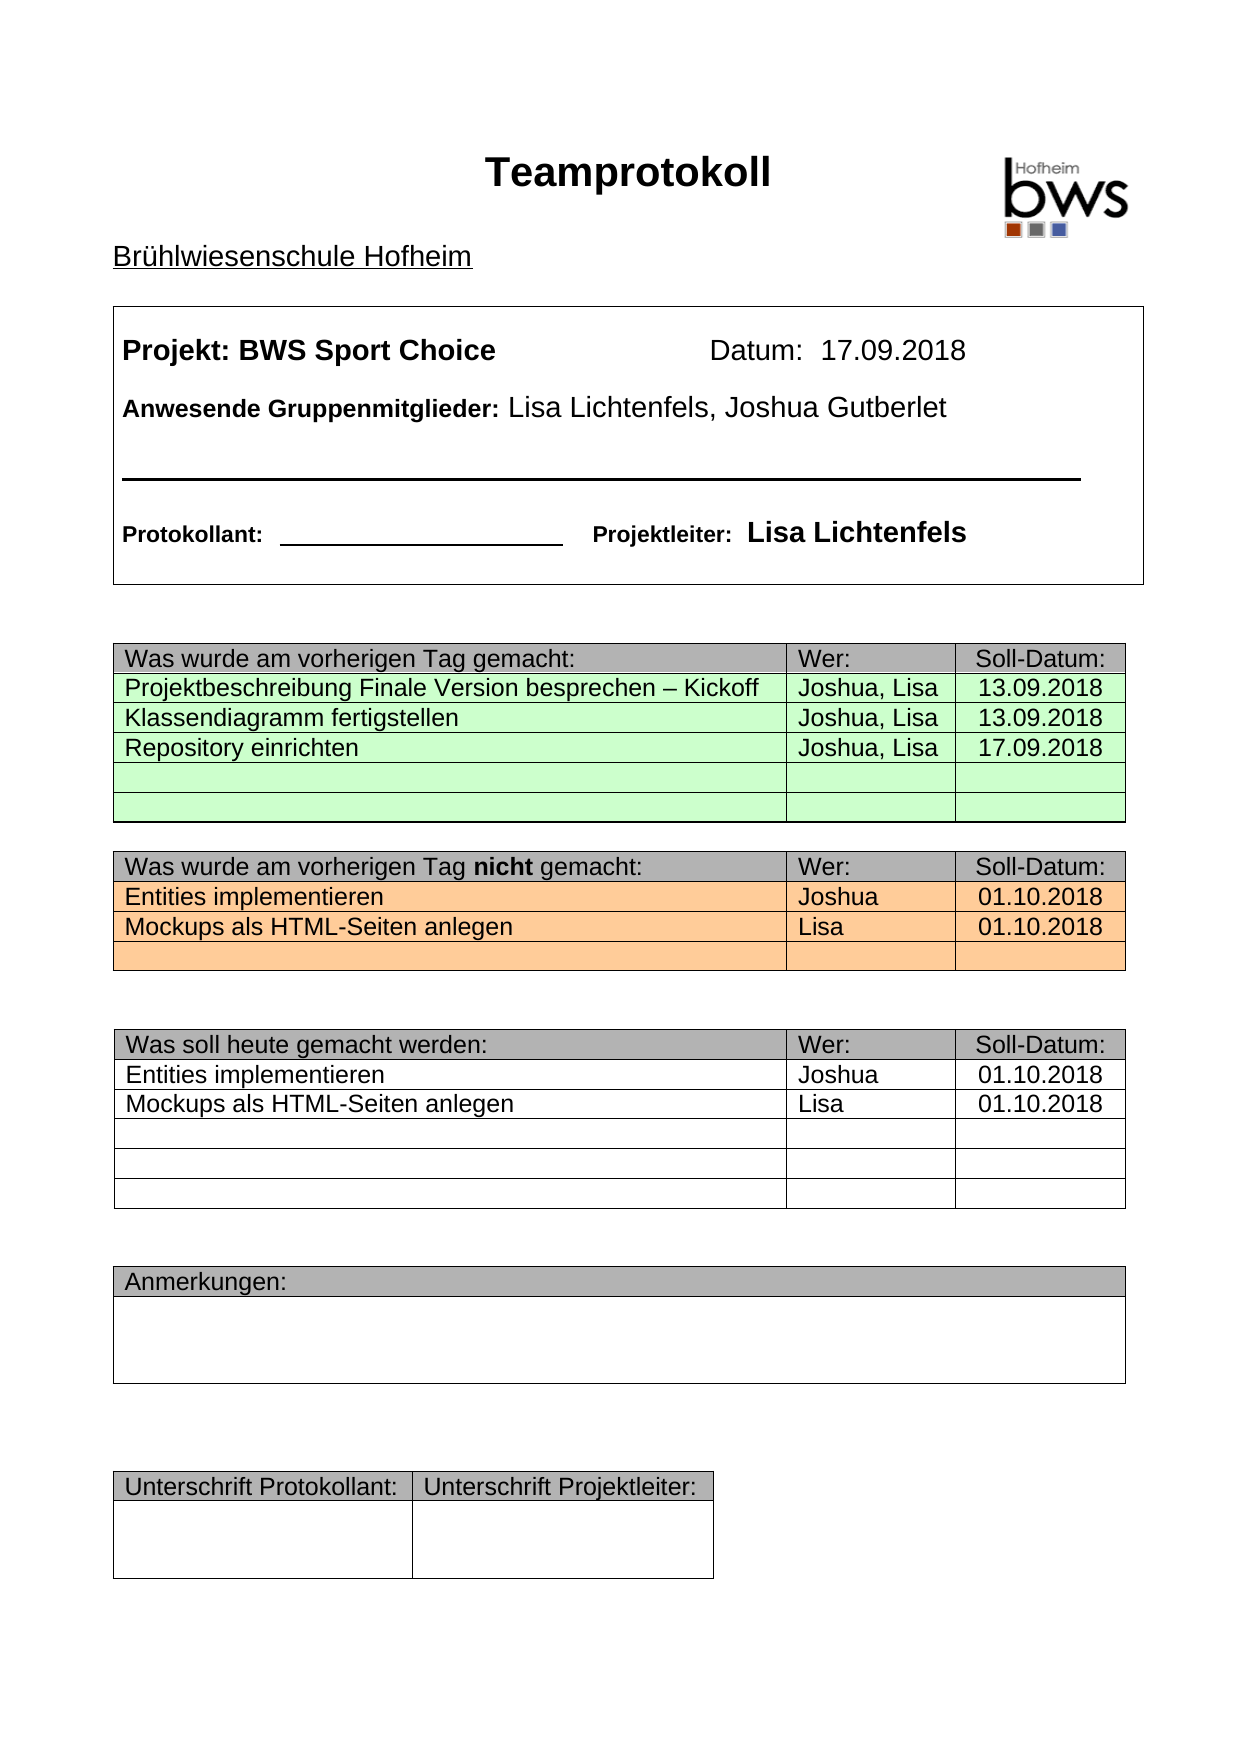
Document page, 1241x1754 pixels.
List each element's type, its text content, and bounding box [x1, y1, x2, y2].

table_header Unterschrift Projektleiter: [413, 1472, 713, 1500]
table_cell 01.10.2018 [956, 912, 1125, 941]
table_cell [956, 1179, 1125, 1208]
table_header Unterschrift Protokollant: [114, 1472, 412, 1500]
table_header Was wurde am vorherigen Tag gemacht: [114, 644, 786, 672]
table_cell [114, 763, 786, 792]
table_cell 01.10.2018 [956, 882, 1125, 911]
table_cell [787, 793, 955, 821]
table_cell Projektbeschreibung Finale Version besprechen – Kickoff [114, 674, 786, 702]
table_cell [114, 1501, 412, 1578]
table_header Was wurde am vorherigen Tag nicht gemacht: [114, 852, 786, 881]
table_cell [787, 763, 955, 792]
table_cell 01.10.2018 [956, 1090, 1125, 1118]
table_cell Lisa [787, 1090, 955, 1118]
picture [983, 138, 1146, 253]
text Projekt: BWS Sport Choice Datum: 17.09.2018 [114, 330, 1143, 366]
table_cell [115, 1179, 786, 1208]
table_cell [956, 763, 1125, 792]
table_header Soll-Datum: [956, 644, 1125, 672]
table_cell Mockups als HTML-Seiten anlegen [114, 912, 786, 941]
table_cell [787, 942, 955, 970]
table_cell Repository einrichten [114, 733, 786, 762]
table_cell Entities implementieren [114, 882, 786, 911]
table_cell [956, 793, 1125, 821]
table_cell Mockups als HTML-Seiten anlegen [115, 1090, 786, 1118]
table_cell [115, 1119, 786, 1148]
table_header Wer: [787, 852, 955, 881]
table_cell [115, 1149, 786, 1178]
table_cell 13.09.2018 [956, 703, 1125, 732]
table_cell [956, 1119, 1125, 1148]
text Anwesende Gruppenmitglieder: Lisa Lichtenfels, Joshua Gutberlet [114, 387, 1143, 424]
table_cell Joshua [787, 1060, 955, 1088]
table_cell [114, 942, 786, 970]
table_header Soll-Datum: [956, 852, 1125, 881]
table_cell [956, 1149, 1125, 1178]
table_cell 13.09.2018 [956, 674, 1125, 702]
table_cell [114, 1297, 1125, 1383]
table_cell 17.09.2018 [956, 733, 1125, 762]
table_cell [787, 1149, 955, 1178]
table_header Wer: [787, 1030, 955, 1059]
table_cell Joshua [787, 882, 955, 911]
table_cell Klassendiagramm fertigstellen [114, 703, 786, 732]
table_header Soll-Datum: [956, 1030, 1125, 1059]
table_cell [787, 1119, 955, 1148]
table_cell [787, 1179, 955, 1208]
table_cell Joshua, Lisa [787, 733, 955, 762]
table_cell Joshua, Lisa [787, 703, 955, 732]
title Teamprotokoll [112, 148, 983, 196]
table_cell [114, 793, 786, 821]
table_cell Entities implementieren [115, 1060, 786, 1088]
table_cell Joshua, Lisa [787, 674, 955, 702]
text Brühlwiesenschule Hofheim [112, 239, 1144, 272]
table_cell [413, 1501, 713, 1578]
table_cell 01.10.2018 [956, 1060, 1125, 1088]
table_cell [956, 942, 1125, 970]
table_header Wer: [787, 644, 955, 672]
table_header Was soll heute gemacht werden: [115, 1030, 786, 1059]
text Protokollant: Projektleiter: Lisa Lichtenfels [114, 512, 1143, 548]
table_cell Lisa [787, 912, 955, 941]
table_header Anmerkungen: [114, 1267, 1125, 1296]
